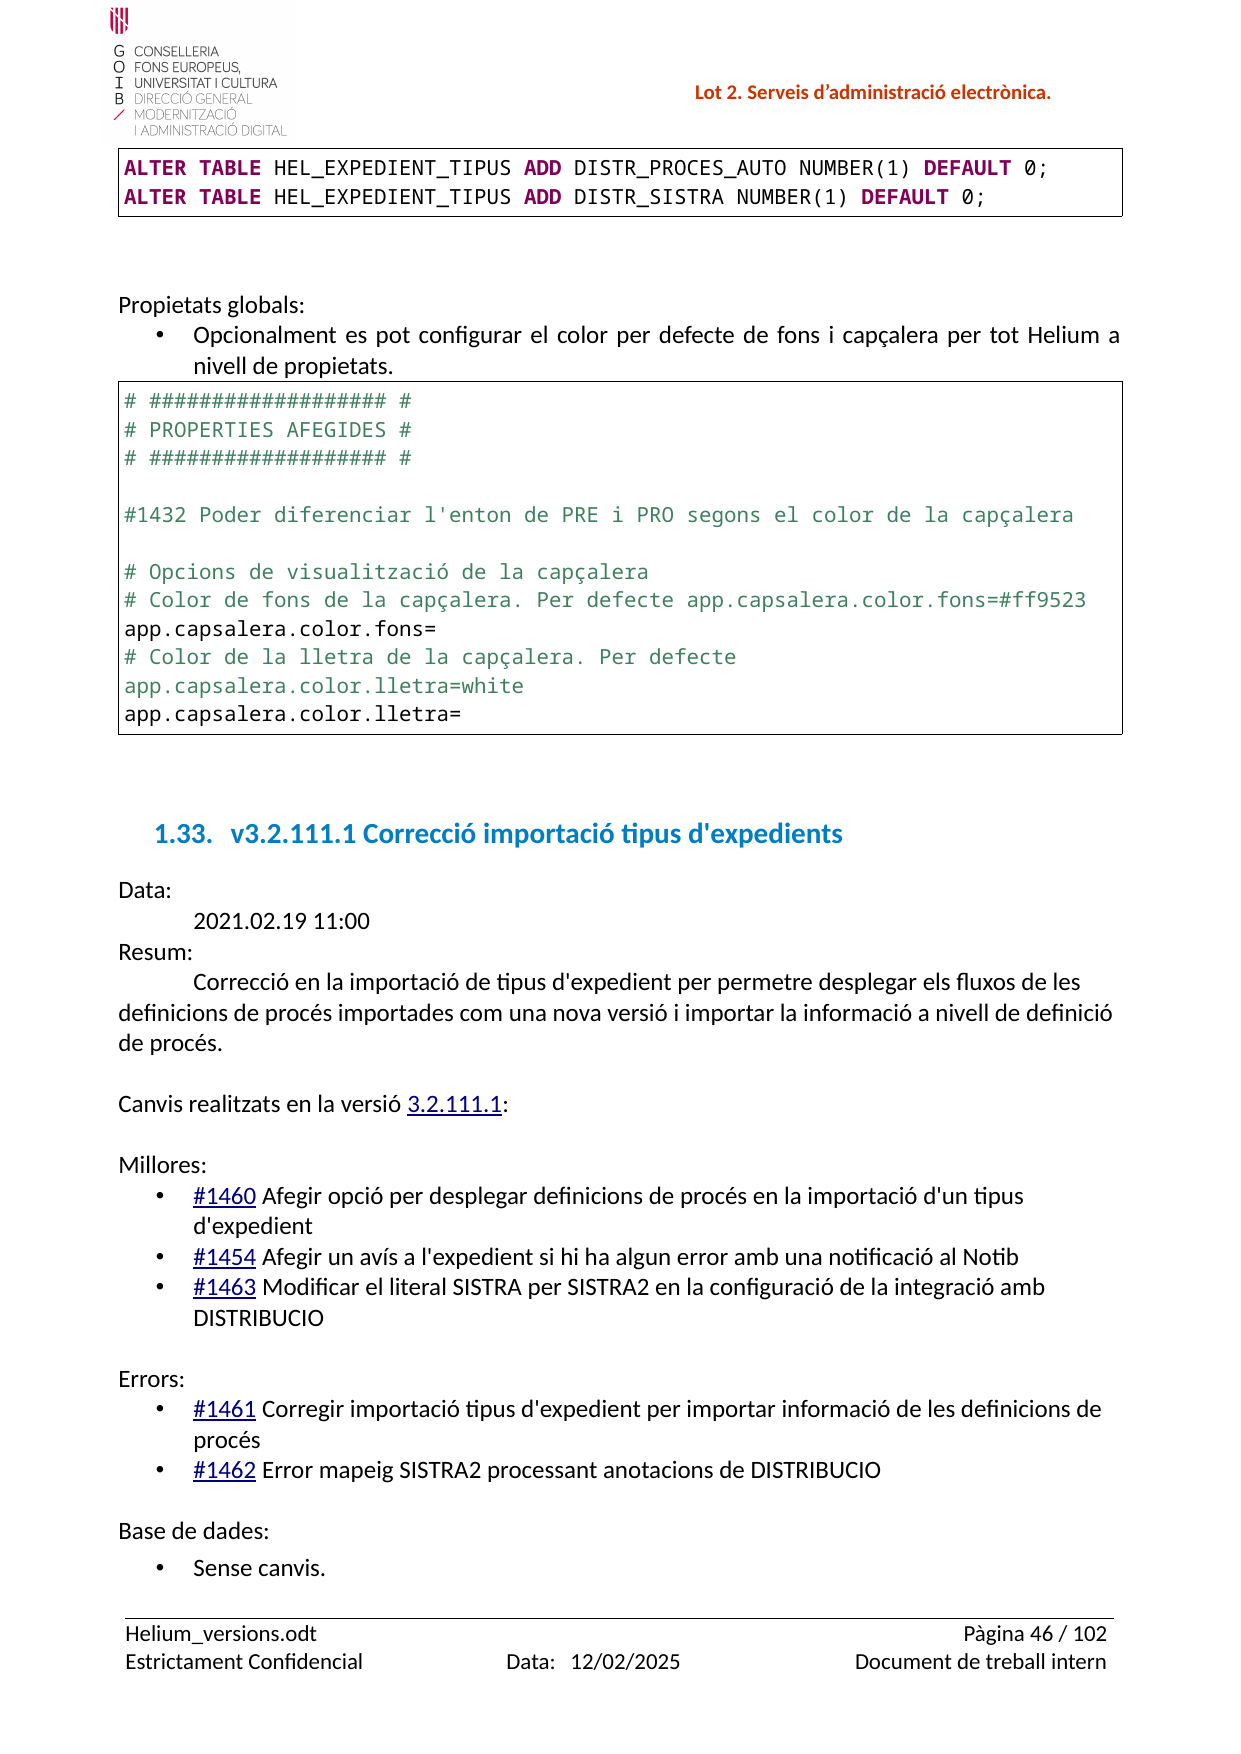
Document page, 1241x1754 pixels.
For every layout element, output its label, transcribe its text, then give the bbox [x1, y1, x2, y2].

subtitle v3.2.111.1 Correcció importació tipus d'expedients [153, 815, 1122, 851]
text 2021.02.19 11:00 [118, 905, 1122, 936]
text Canvis realitzats en la versió 3.2.111.1: [118, 1088, 1122, 1119]
picture [100, 0, 297, 144]
list #1454 Afegir un avís a l'expedient si hi ha algun error amb una notificació al Notib [156, 1241, 1122, 1271]
list Opcionalment es pot configurar el color per defecte de fons i capçalera per tot Helium a nivell de propietats. [156, 320, 1122, 381]
text Base de dades: [118, 1516, 1122, 1546]
text Correcció en la importació de tipus d'expedient per permetre desplegar els fluxos de les definicions de procés importades com una nova versió i importar la informació a nivell de definició de procés. [118, 966, 1122, 1058]
table_header # ################### # # PROPERTIES AFEGIDES # # ################### # #1432 Poder diferenciar l'enton de PRE i PRO segons el color de la capçalera # Opcions de visualització de la capçalera # Color de fons de la capçalera. Per defecte app.capsalera.color.fons=#ff9523 app.capsalera.color.fons= # Color de la lletra de la capçalera. Per defecte app.capsalera.color.lletra=white app.capsalera.color.lletra= [119, 382, 1122, 733]
list #1460 Afegir opció per desplegar definicions de procés en la importació d'un tipus d'expedient [156, 1180, 1122, 1241]
list Sense canvis. [156, 1552, 1122, 1582]
text Data: [118, 874, 1122, 905]
list #1461 Corregir importació tipus d'expedient per importar informació de les definicions de procés [156, 1393, 1122, 1454]
list #1463 Modificar el literal SISTRA per SISTRA2 en la configuració de la integració amb DISTRIBUCIO [156, 1271, 1122, 1332]
text Propietats globals: [118, 289, 1122, 320]
text Resum: [118, 936, 1122, 966]
text Errors: [118, 1363, 1122, 1393]
table_header ALTER TABLE HEL_EXPEDIENT_TIPUS ADD DISTR_PROCES_AUTO NUMBER(1) DEFAULT 0; ALTER TABLE HEL_EXPEDIENT_TIPUS ADD DISTR_SISTRA NUMBER(1) DEFAULT 0; [119, 149, 1122, 216]
list #1462 Error mapeig SISTRA2 processant anotacions de DISTRIBUCIO [156, 1454, 1122, 1485]
text Millores: [118, 1149, 1122, 1180]
